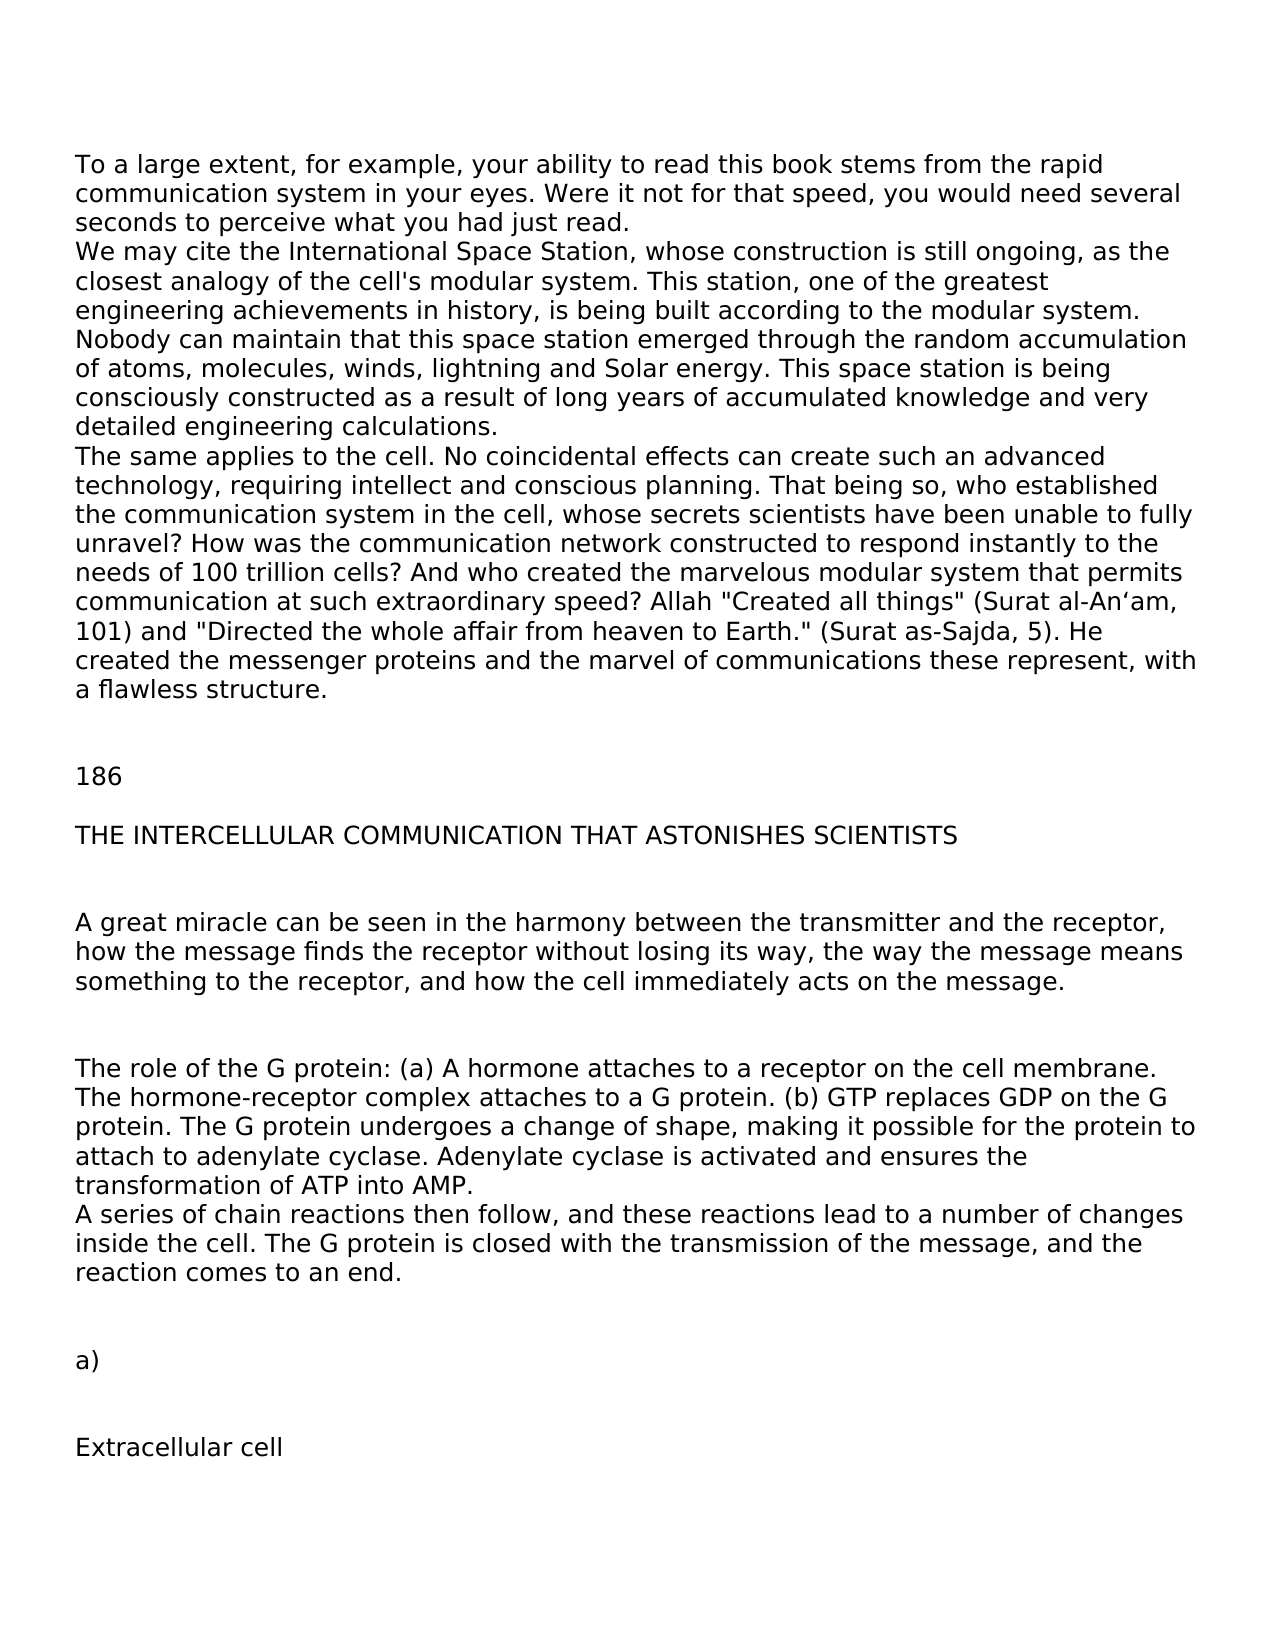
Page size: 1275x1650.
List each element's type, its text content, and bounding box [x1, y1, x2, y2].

text Extracellular cell [75, 1433, 1200, 1462]
text To a large extent, for example, your ability to read this book stems from the rapid communication system in your eyes. Were it not for that speed, you would need several seconds to perceive what you had just read. [75, 150, 1200, 237]
text A great miracle can be seen in the harmony between the transmitter and the receptor, how the message finds the receptor without losing its way, the way the message means something to the receptor, and how the cell immediately acts on the message. [75, 908, 1200, 996]
text THE INTERCELLULAR COMMUNICATION THAT ASTONISHES SCIENTISTS [75, 821, 1200, 850]
text We may cite the International Space Station, whose construction is still ongoing, as the closest analogy of the cell's modular system. This station, one of the greatest engineering achievements in history, is being built according to the modular system. Nobody can maintain that this space station emerged through the random accumulation of atoms, molecules, winds, lightning and Solar energy. This space station is being consciously constructed as a result of long years of accumulated knowledge and very detailed engineering calculations. [75, 237, 1200, 442]
text 186 [75, 762, 1200, 792]
text a) [75, 1346, 1200, 1375]
text A series of chain reactions then follow, and these reactions lead to a number of changes inside the cell. The G protein is closed with the transmission of the message, and the reaction comes to an end. [75, 1200, 1200, 1287]
text The same applies to the cell. No coincidental effects can create such an advanced technology, requiring intellect and conscious planning. That being so, who established the communication system in the cell, whose secrets scientists have been unable to fully unravel? How was the communication network constructed to respond instantly to the needs of 100 trillion cells? And who created the marvelous modular system that permits communication at such extraordinary speed? Allah "Created all things" (Surat al-An‘am, 101) and "Directed the whole affair from heaven to Earth." (Surat as-Sajda, 5). He created the messenger proteins and the marvel of communications these represent, with a flawless structure. [75, 442, 1200, 704]
text The role of the G protein: (a) A hormone attaches to a receptor on the cell membrane. The hormone-receptor complex attaches to a G protein. (b) GTP replaces GDP on the G protein. The G protein undergoes a change of shape, making it possible for the protein to attach to adenylate cyclase. Adenylate cyclase is activated and ensures the transformation of ATP into AMP. [75, 1054, 1200, 1200]
